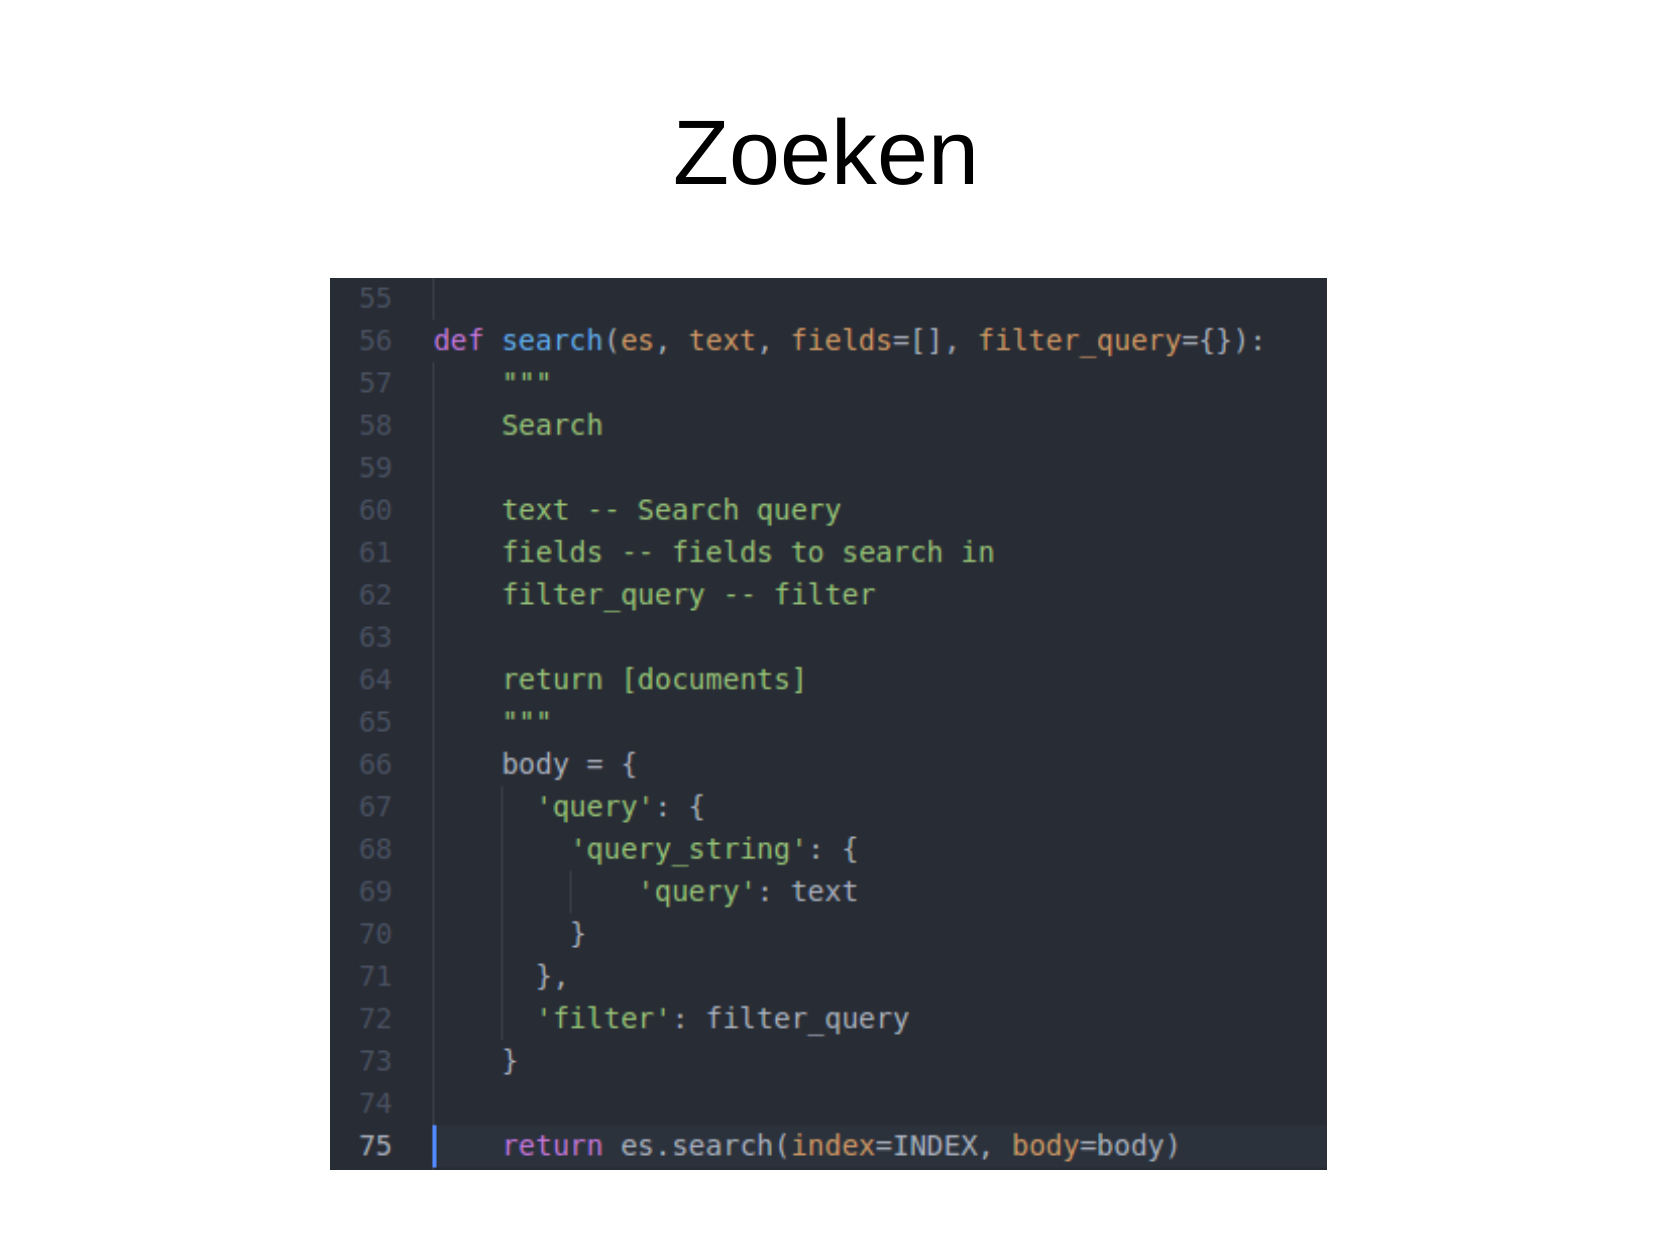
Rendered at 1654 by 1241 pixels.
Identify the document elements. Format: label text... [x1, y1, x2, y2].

picture [330, 278, 1327, 1171]
title Zoeken [82, 49, 1571, 257]
